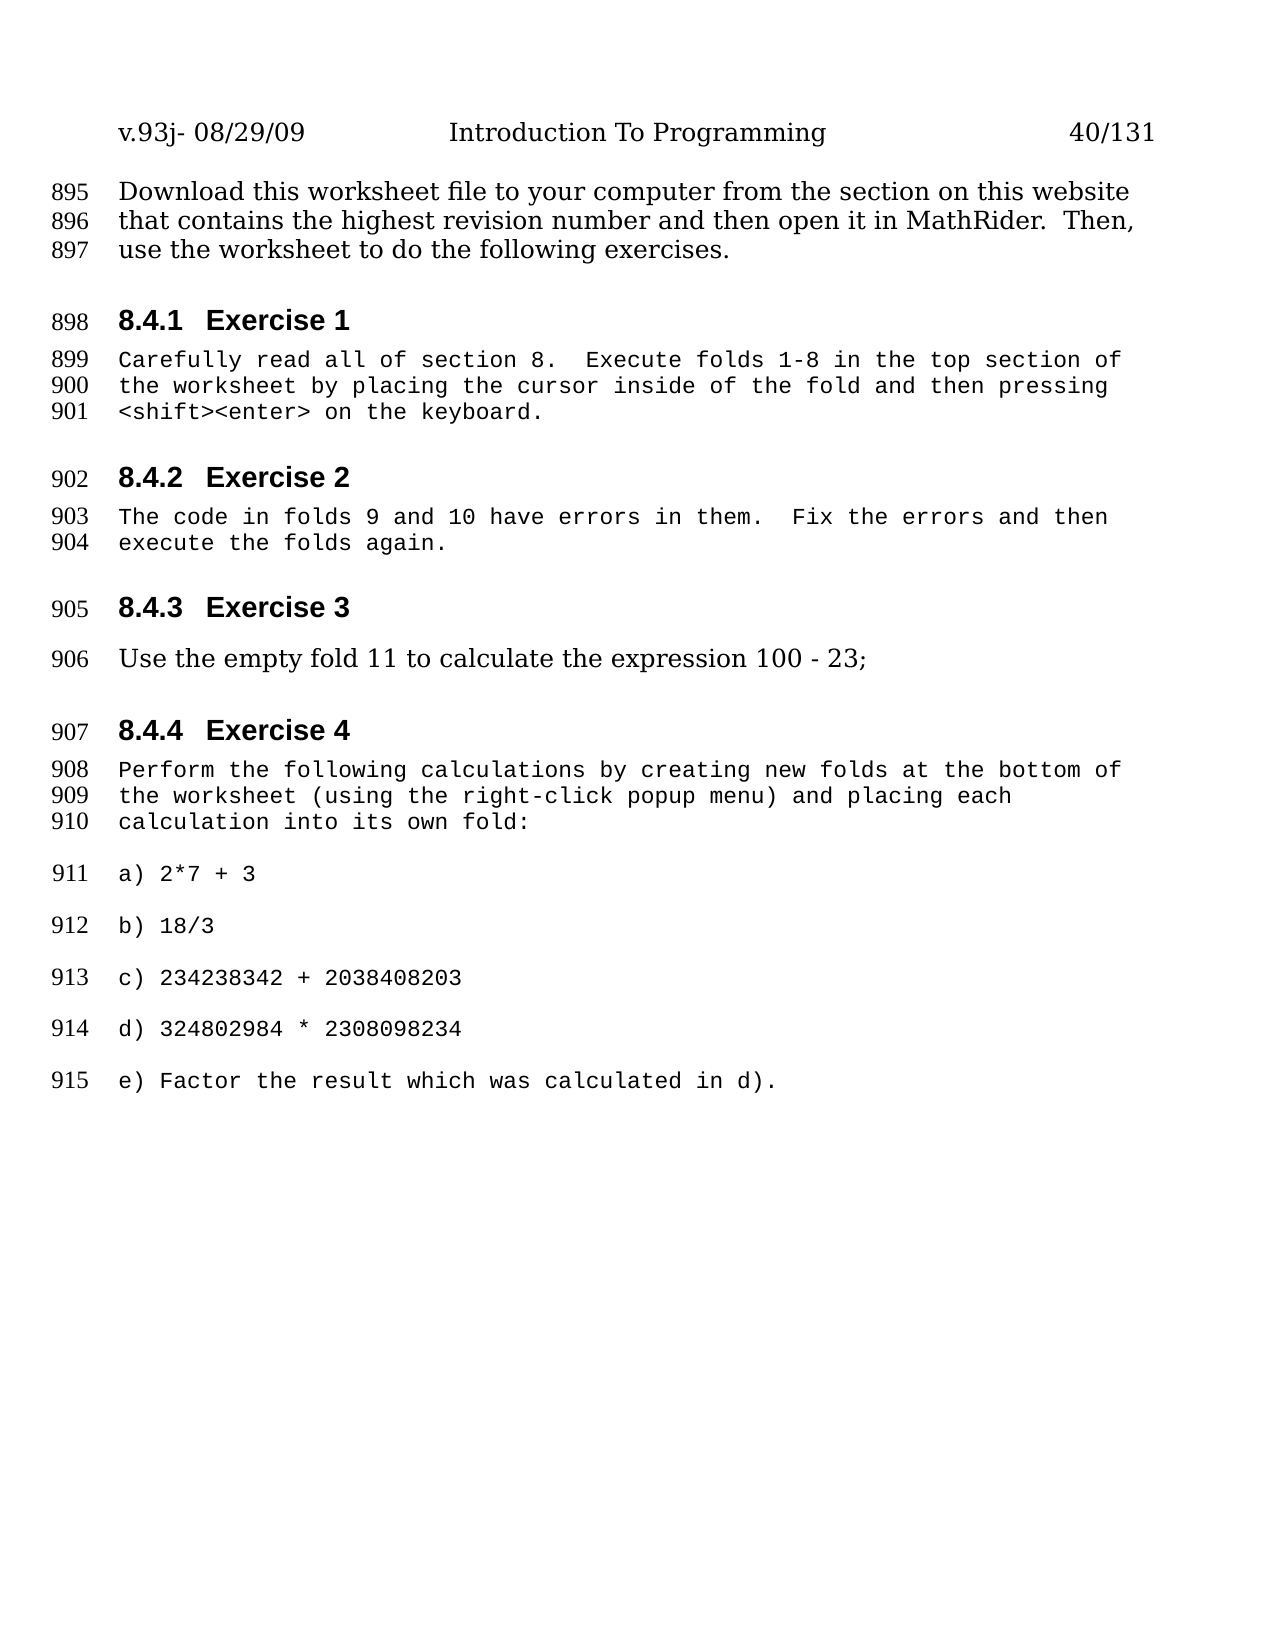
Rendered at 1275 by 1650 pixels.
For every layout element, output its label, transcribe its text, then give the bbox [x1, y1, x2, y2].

text d) 324802984 * 2308098234 [118, 1018, 1157, 1044]
text The code in folds 9 and 10 have errors in them. Fix the errors and then execute the folds again. [118, 505, 1157, 557]
text c) 234238342 + 2038408203 [118, 966, 1157, 992]
subtitle Exercise 2 [118, 460, 1157, 493]
text Download this worksheet file to your computer from the section on this website that contains the highest revision number and then open it in MathRider. Then, use the worksheet to do the following exercises. [118, 177, 1157, 264]
text Use the empty fold 11 to calculate the expression 100 - 23; [118, 644, 1157, 674]
subtitle Exercise 1 [118, 303, 1157, 337]
text Perform the following calculations by creating new folds at the bottom of the worksheet (using the right-click popup menu) and placing each calculation into its own fold: [118, 758, 1157, 836]
text b) 18/3 [118, 914, 1157, 940]
text e) Factor the result which was calculated in d). [118, 1069, 1157, 1096]
subtitle Exercise 4 [118, 713, 1157, 746]
subtitle Exercise 3 [118, 590, 1157, 624]
text a) 2*7 + 3 [118, 862, 1157, 888]
text Carefully read all of section 8. Execute folds 1-8 in the top section of the worksheet by placing the cursor inside of the fold and then pressing <shift><enter> on the keyboard. [118, 349, 1157, 427]
